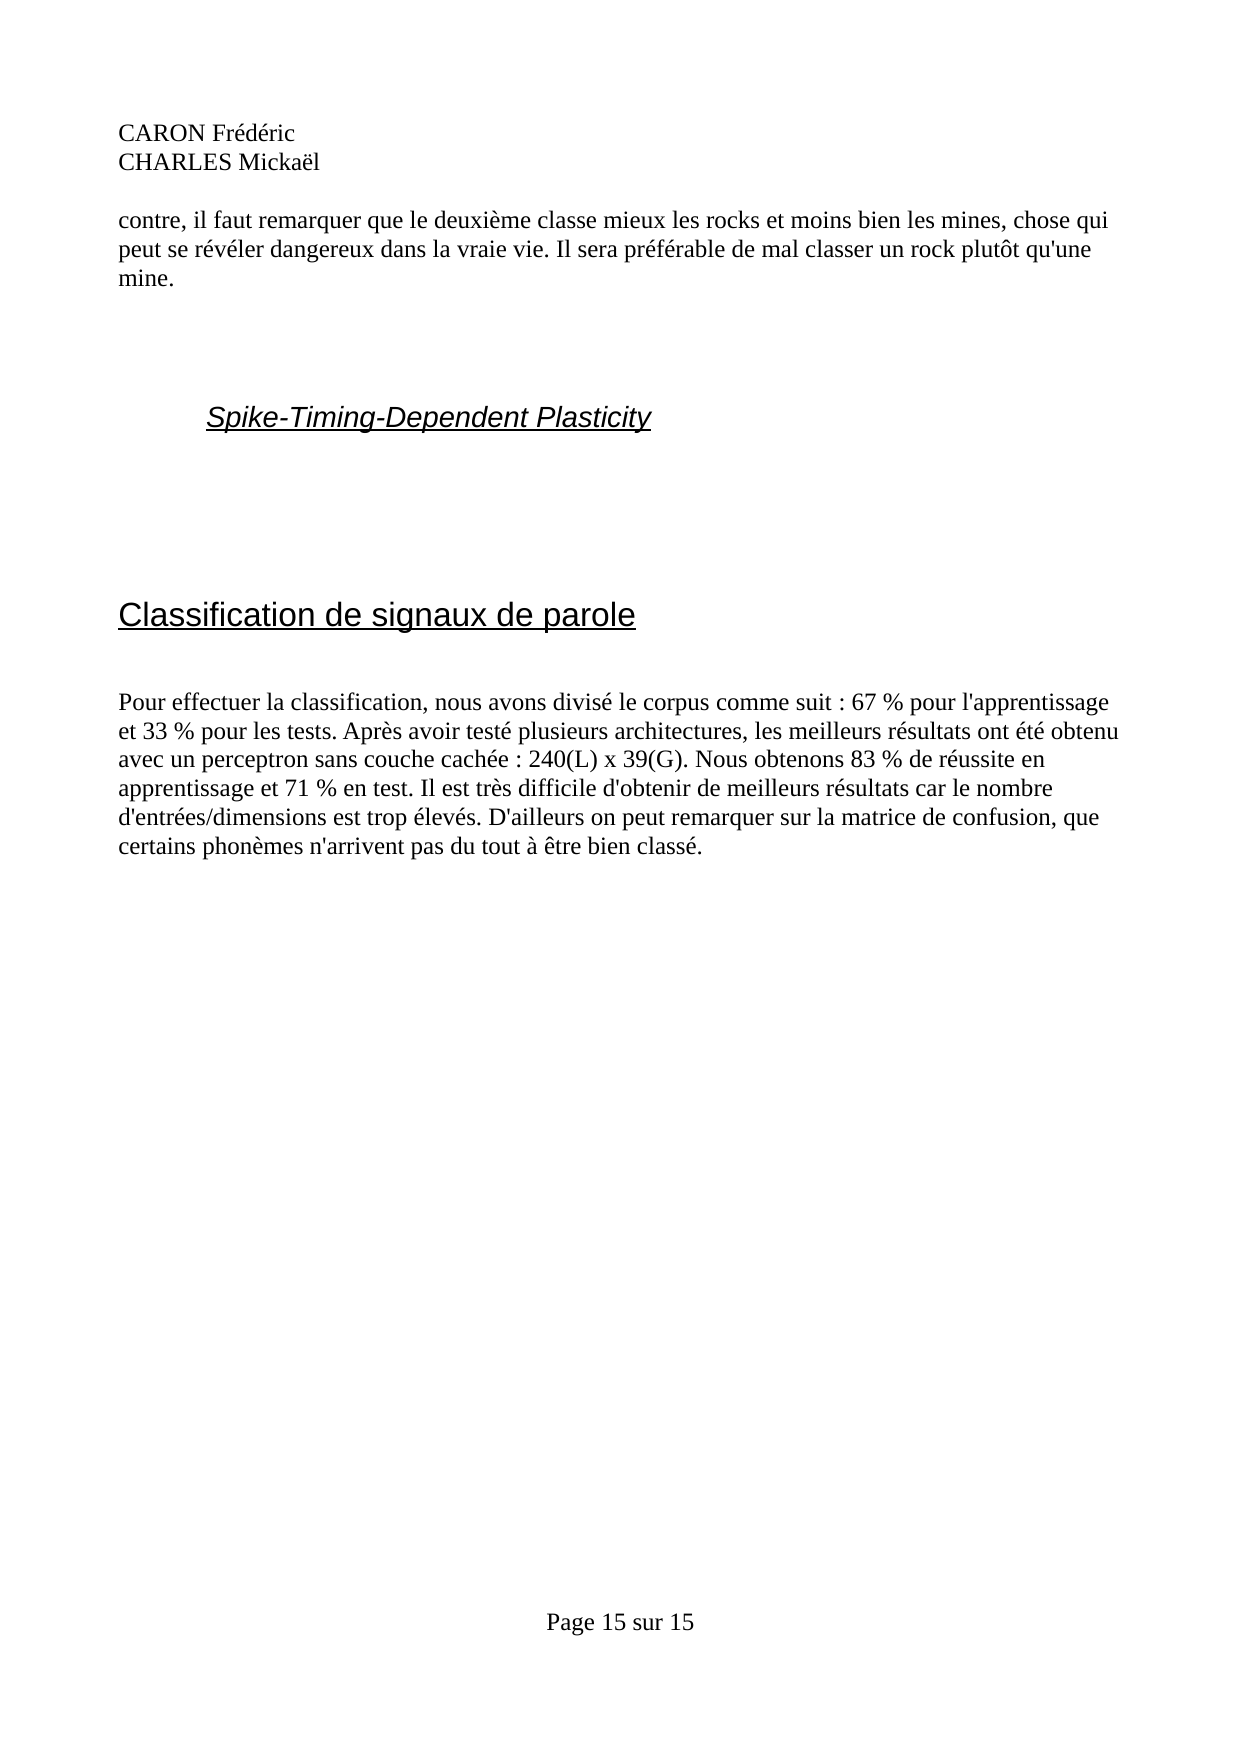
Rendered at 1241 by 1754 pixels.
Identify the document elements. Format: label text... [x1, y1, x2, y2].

subtitle Spike-Timing-Dependent Plasticity [206, 400, 1122, 433]
text contre, il faut remarquer que le deuxième classe mieux les rocks et moins bien les mines, chose qui peut se révéler dangereux dans la vraie vie. Il sera préférable de mal classer un rock plutôt qu'une mine. [118, 205, 1122, 291]
subtitle Classification de signaux de parole [118, 595, 1122, 633]
text Pour effectuer la classification, nous avons divisé le corpus comme suit : 67 % pour l'apprentissage et 33 % pour les tests. Après avoir testé plusieurs architectures, les meilleurs résultats ont été obtenu avec un perceptron sans couche cachée : 240(L) x 39(G). Nous obtenons 83 % de réussite en apprentissage et 71 % en test. Il est très difficile d'obtenir de meilleurs résultats car le nombre d'entrées/dimensions est trop élevés. D'ailleurs on peut remarquer sur la matrice de confusion, que certains phonèmes n'arrivent pas du tout à être bien classé. [118, 687, 1122, 859]
